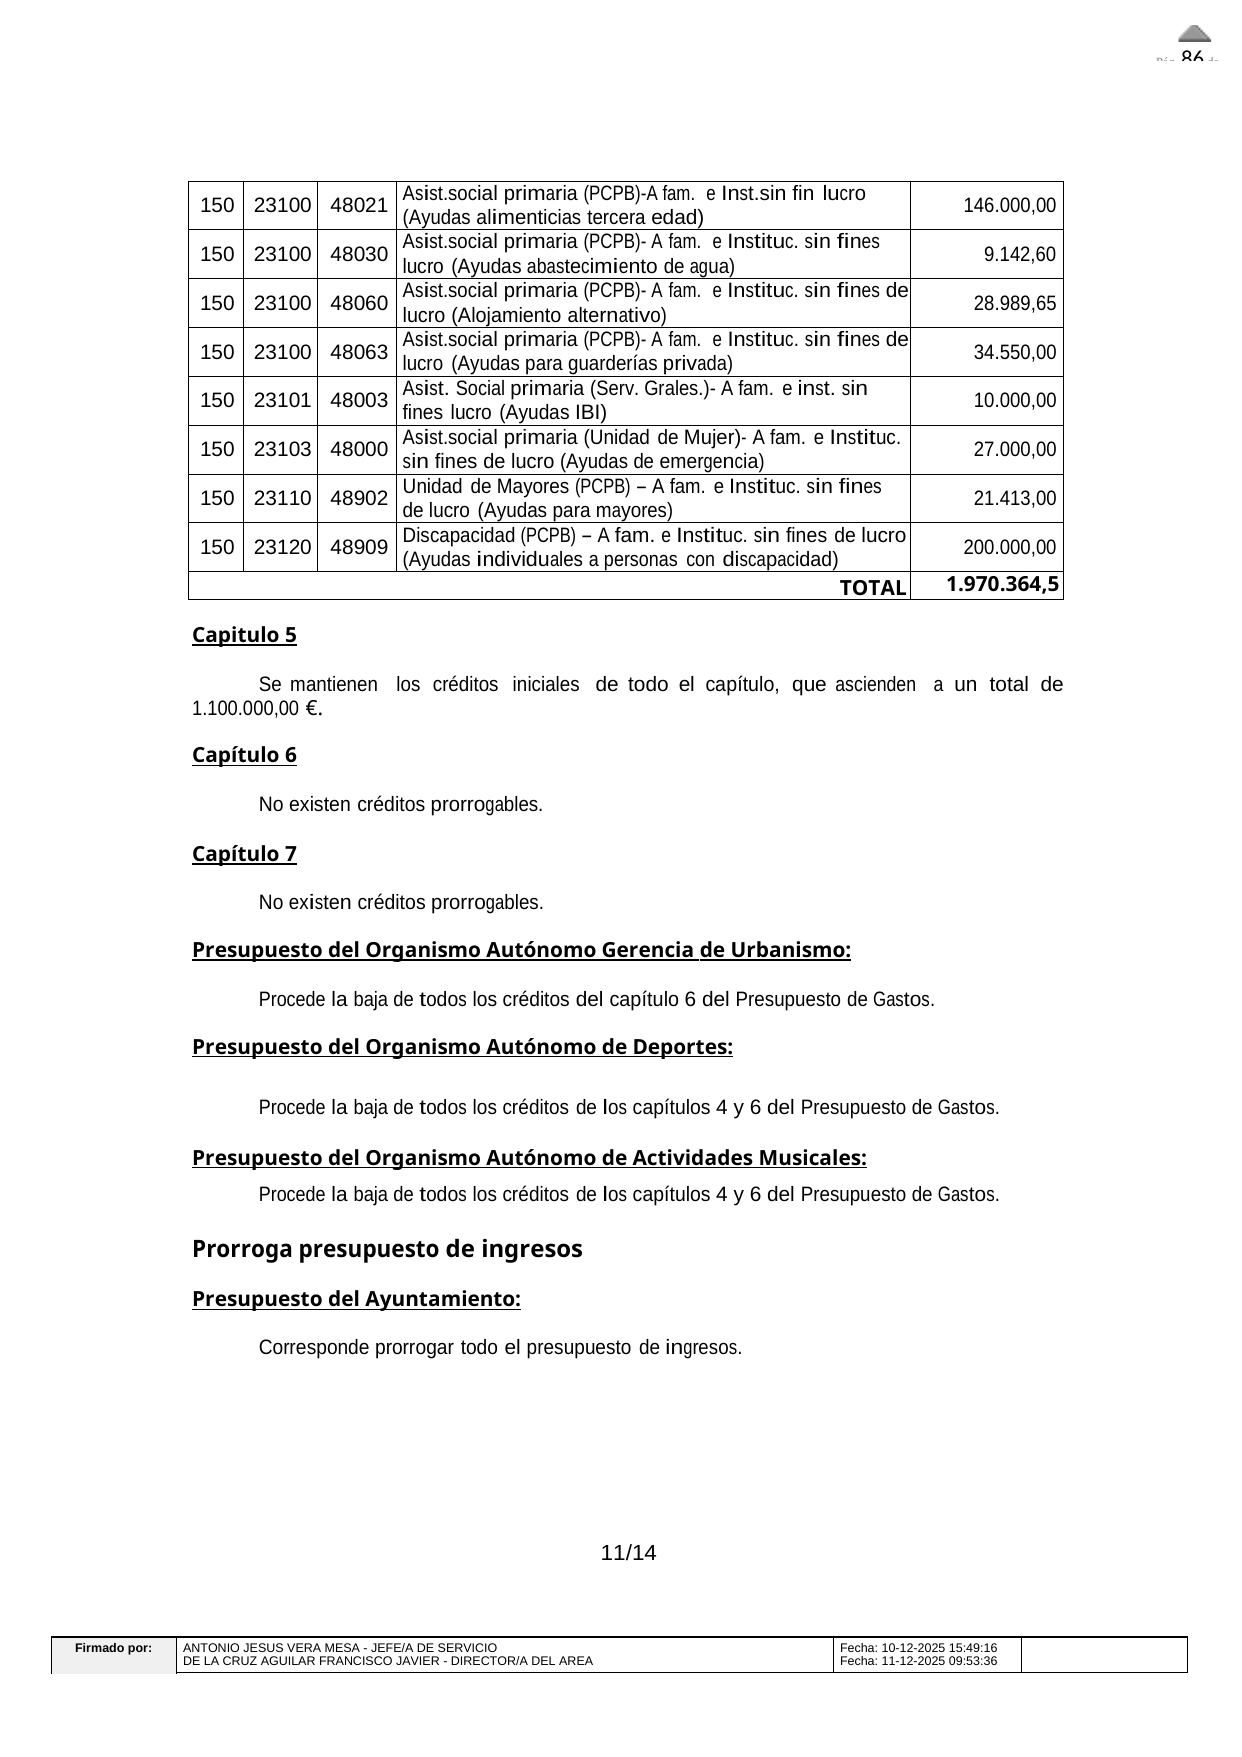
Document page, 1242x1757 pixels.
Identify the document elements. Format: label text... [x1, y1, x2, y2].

table_header ANTONIO JESUS VERA MESA - JEFE/A DE SERVICIO DE LA CRUZ AGUILAR FRANCISCO JAVIER - DIRECTOR/A DEL AREA [177, 1638, 833, 1672]
table_header Asist.social primaria (PCPB)-A fam. e Inst.sin fin lucro (Ayudas alimenticias tercera edad) [397, 182, 910, 229]
table_cell TOTAL [189, 572, 910, 599]
table_cell 48003 [318, 377, 396, 425]
table_cell 48063 [318, 328, 396, 376]
table_cell 48030 [318, 230, 396, 278]
table_cell 48902 [318, 475, 396, 522]
text Procede la baja de todos los créditos de los capítulos 4 y 6 del Presupuesto de Gastos. [259, 1182, 1239, 1206]
table_cell 150 [189, 523, 243, 571]
text Corresponde prorrogar todo el presupuesto de ingresos. [259, 1336, 1239, 1359]
table_header [1022, 1638, 1187, 1672]
table_cell 23103 [244, 426, 317, 473]
table_cell 23101 [244, 377, 317, 425]
table_cell 1.970.364,57 [911, 572, 1063, 599]
table_cell 23100 [244, 230, 317, 278]
table_cell Asist.social primaria (PCPB)- A fam. e Instituc. sin fines lucro (Ayudas abastecimiento de agua) [397, 230, 910, 278]
text Presupuesto del Organismo Autónomo de Actividades Musicales: [192, 1143, 1239, 1171]
text No existen créditos prorrogables. [259, 792, 1239, 816]
table_cell 23120 [244, 523, 317, 571]
table_cell 48000 [318, 426, 396, 473]
table_cell 150 [189, 328, 243, 376]
table_cell Unidad de Mayores (PCPB) – A fam. e Instituc. sin fines de lucro (Ayudas para mayores) [397, 475, 910, 522]
table_cell Asist. Social primaria (Serv. Grales.)- A fam. e inst. sin fines lucro (Ayudas IBI) [397, 377, 910, 425]
text Presupuesto del Organismo Autónomo de Deportes: [192, 1035, 1239, 1059]
table_cell 21.413,00 [911, 475, 1063, 522]
table_cell 150 [189, 426, 243, 473]
text 11/14 [595, 1540, 662, 1565]
table_header 146.000,00 [911, 182, 1063, 229]
table_cell 48060 [318, 279, 396, 327]
text Capítulo 6 [192, 744, 1239, 768]
text Procede la baja de todos los créditos de los capítulos 4 y 6 del Presupuesto de Gastos. [259, 1094, 1239, 1118]
table_header Fecha: 10-12-2025 15:49:16 Fecha: 11-12-2025 09:53:36 [834, 1638, 1021, 1672]
table_header Firmado por: [52, 1638, 176, 1672]
text 1.100.000,00 €. [192, 696, 1239, 720]
table_cell 150 [189, 377, 243, 425]
table_cell 48909 [318, 523, 396, 571]
table_cell 150 [189, 230, 243, 278]
table_cell Asist.social primaria (Unidad de Mujer)- A fam. e Instituc. sin fines de lucro (Ayudas de emergencia) [397, 426, 910, 473]
table_cell 9.142,60 [911, 230, 1063, 278]
table_header 48021 [318, 182, 396, 229]
text Capitulo 5 [192, 624, 1239, 647]
text Procede la baja de todos los créditos del capítulo 6 del Presupuesto de Gastos. [259, 987, 1239, 1011]
text Prorroga presupuesto de ingresos [192, 1232, 1239, 1264]
table_cell 23100 [244, 279, 317, 327]
text Se mantienen los créditos iniciales de todo el capítulo, que ascienden a un total de [259, 672, 1239, 696]
table_cell 28.989,65 [911, 279, 1063, 327]
table_cell 10.000,00 [911, 377, 1063, 425]
table_header 150 [189, 182, 243, 229]
text No existen créditos prorrogables. [259, 890, 1239, 914]
table_cell Asist.social primaria (PCPB)- A fam. e Instituc. sin fines de lucro (Alojamiento alternativo) [397, 279, 910, 327]
table_cell 200.000,00 [911, 523, 1063, 571]
table_cell 27.000,00 [911, 426, 1063, 473]
table_cell 150 [189, 475, 243, 522]
table_cell 23100 [244, 328, 317, 376]
table_cell 23110 [244, 475, 317, 522]
table_cell 34.550,00 [911, 328, 1063, 376]
table_cell Discapacidad (PCPB) – A fam. e Instituc. sin fines de lucro (Ayudas individuales a personas con discapacidad) [397, 523, 910, 571]
table_cell 150 [189, 279, 243, 327]
text Capítulo 7 [192, 842, 1239, 866]
table_cell Asist.social primaria (PCPB)- A fam. e Instituc. sin fines de lucro (Ayudas para guarderías privada) [397, 328, 910, 376]
text Presupuesto del Ayuntamiento: [192, 1288, 1239, 1312]
text Presupuesto del Organismo Autónomo Gerencia de Urbanismo: [192, 939, 1239, 962]
table_header 23100 [244, 182, 317, 229]
